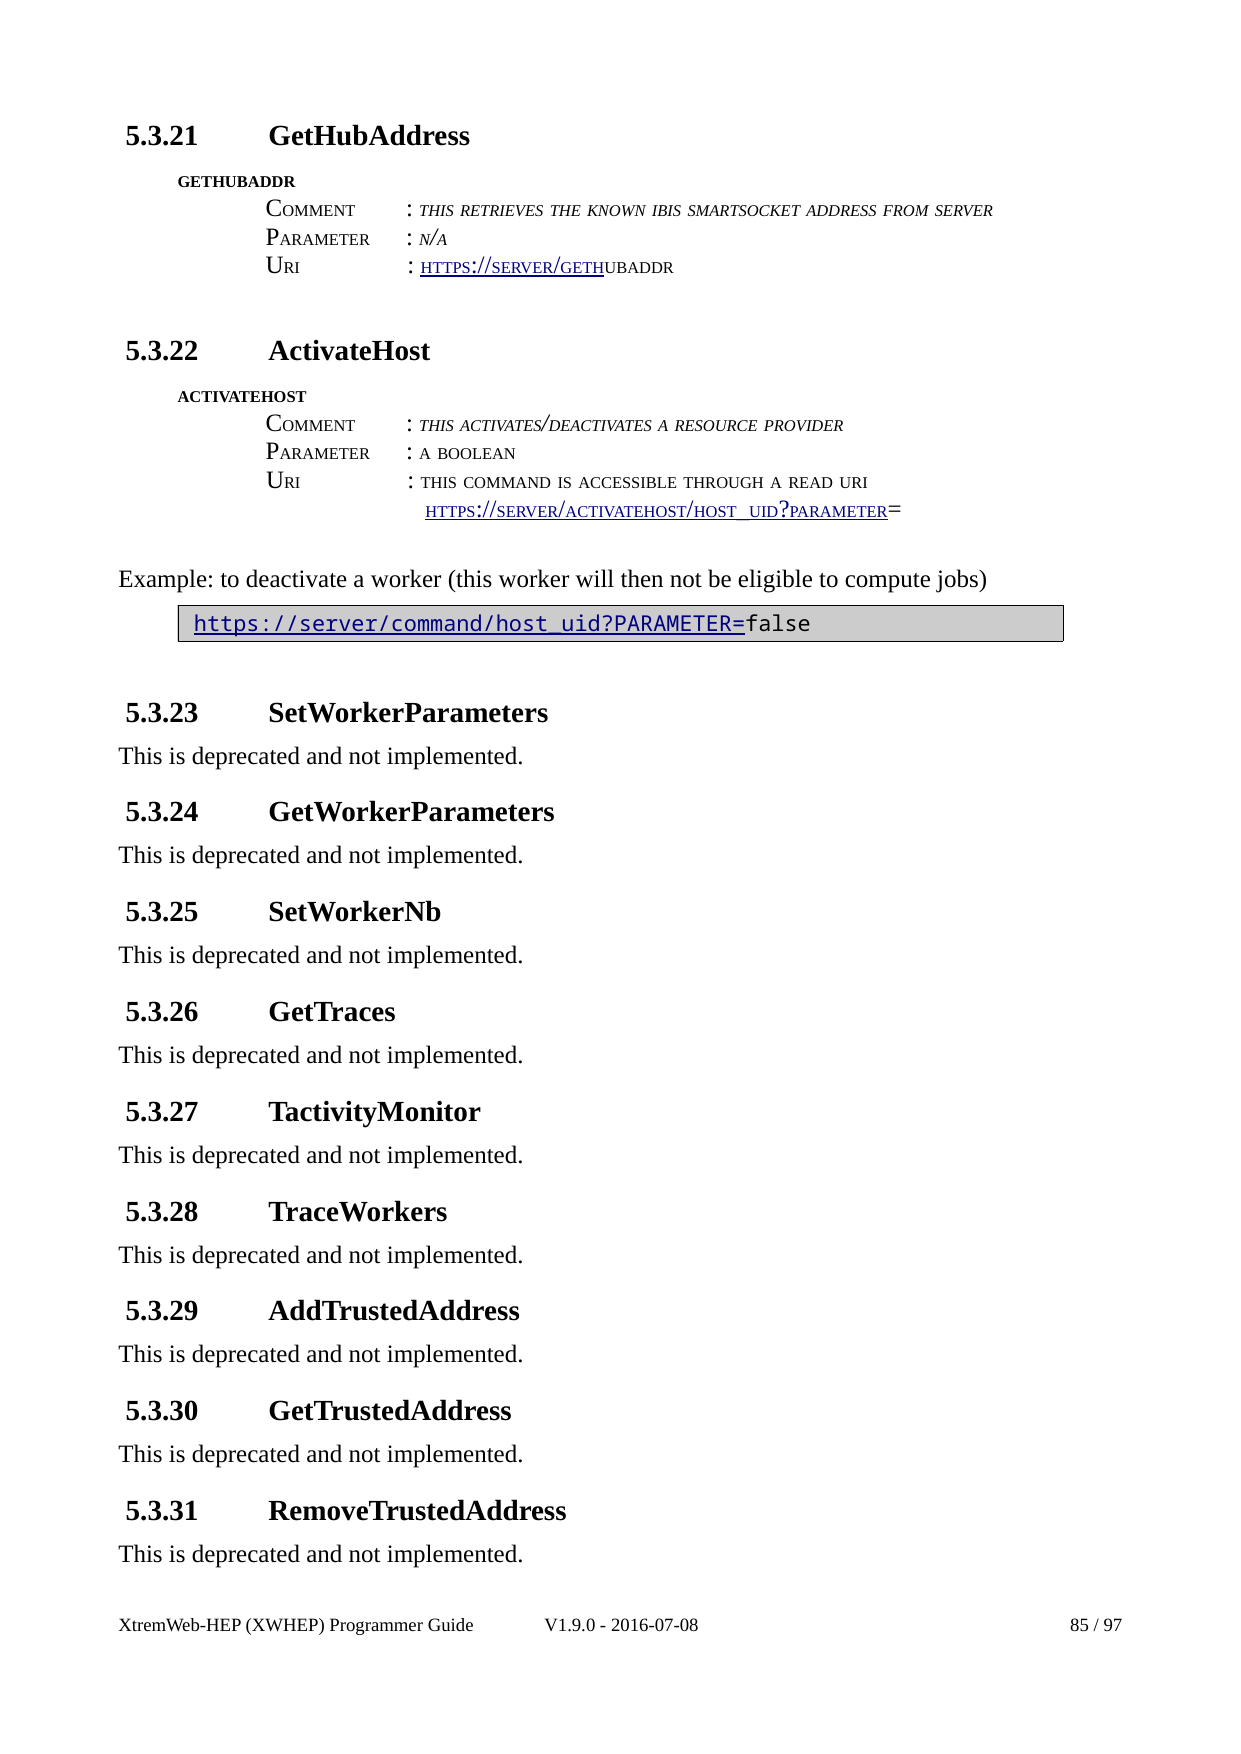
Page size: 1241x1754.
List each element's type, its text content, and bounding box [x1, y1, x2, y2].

text Comment : this activates/deactivates a resource provider [265, 408, 1122, 436]
text gethubaddr [177, 164, 1122, 193]
text Parameter : n/a [265, 222, 1122, 250]
subtitle SetWorkerNb [118, 894, 1122, 928]
subtitle RemoveTrustedAddress [118, 1493, 1122, 1527]
subtitle GetHubAddress [118, 118, 1122, 152]
text Uri : https://server/gethubaddr [265, 250, 1122, 279]
text Comment : this retrieves the known ibis smartsocket address from server [265, 193, 1122, 222]
text This is deprecated and not implemented. [118, 1040, 1122, 1069]
text Example: to deactivate a worker (this worker will then not be eligible to compute jobs) [118, 564, 1122, 593]
text This is deprecated and not implemented. [118, 940, 1122, 969]
subtitle SetWorkerParameters [118, 695, 1122, 728]
subtitle ActivateHost [118, 333, 1122, 366]
text This is deprecated and not implemented. [118, 1140, 1122, 1169]
text https://server/command/host_uid?PARAMETER=false [179, 606, 1063, 641]
subtitle GetTraces [118, 994, 1122, 1028]
subtitle GetTrustedAddress [118, 1393, 1122, 1427]
text This is deprecated and not implemented. [118, 1539, 1122, 1568]
text This is deprecated and not implemented. [118, 1339, 1122, 1368]
text Parameter : a boolean [265, 436, 1122, 465]
text activatehost [177, 379, 1122, 408]
text https://server/activatehost/host_uid?parameter= [413, 494, 1122, 523]
text This is deprecated and not implemented. [118, 741, 1122, 769]
text This is deprecated and not implemented. [118, 1240, 1122, 1268]
subtitle AddTrustedAddress [118, 1293, 1122, 1327]
text This is deprecated and not implemented. [118, 1439, 1122, 1468]
subtitle TactivityMonitor [118, 1094, 1122, 1127]
text Uri : this command is accessible through a read uri [266, 465, 1122, 494]
text This is deprecated and not implemented. [118, 841, 1122, 869]
subtitle TraceWorkers [118, 1194, 1122, 1227]
subtitle GetWorkerParameters [118, 794, 1122, 828]
